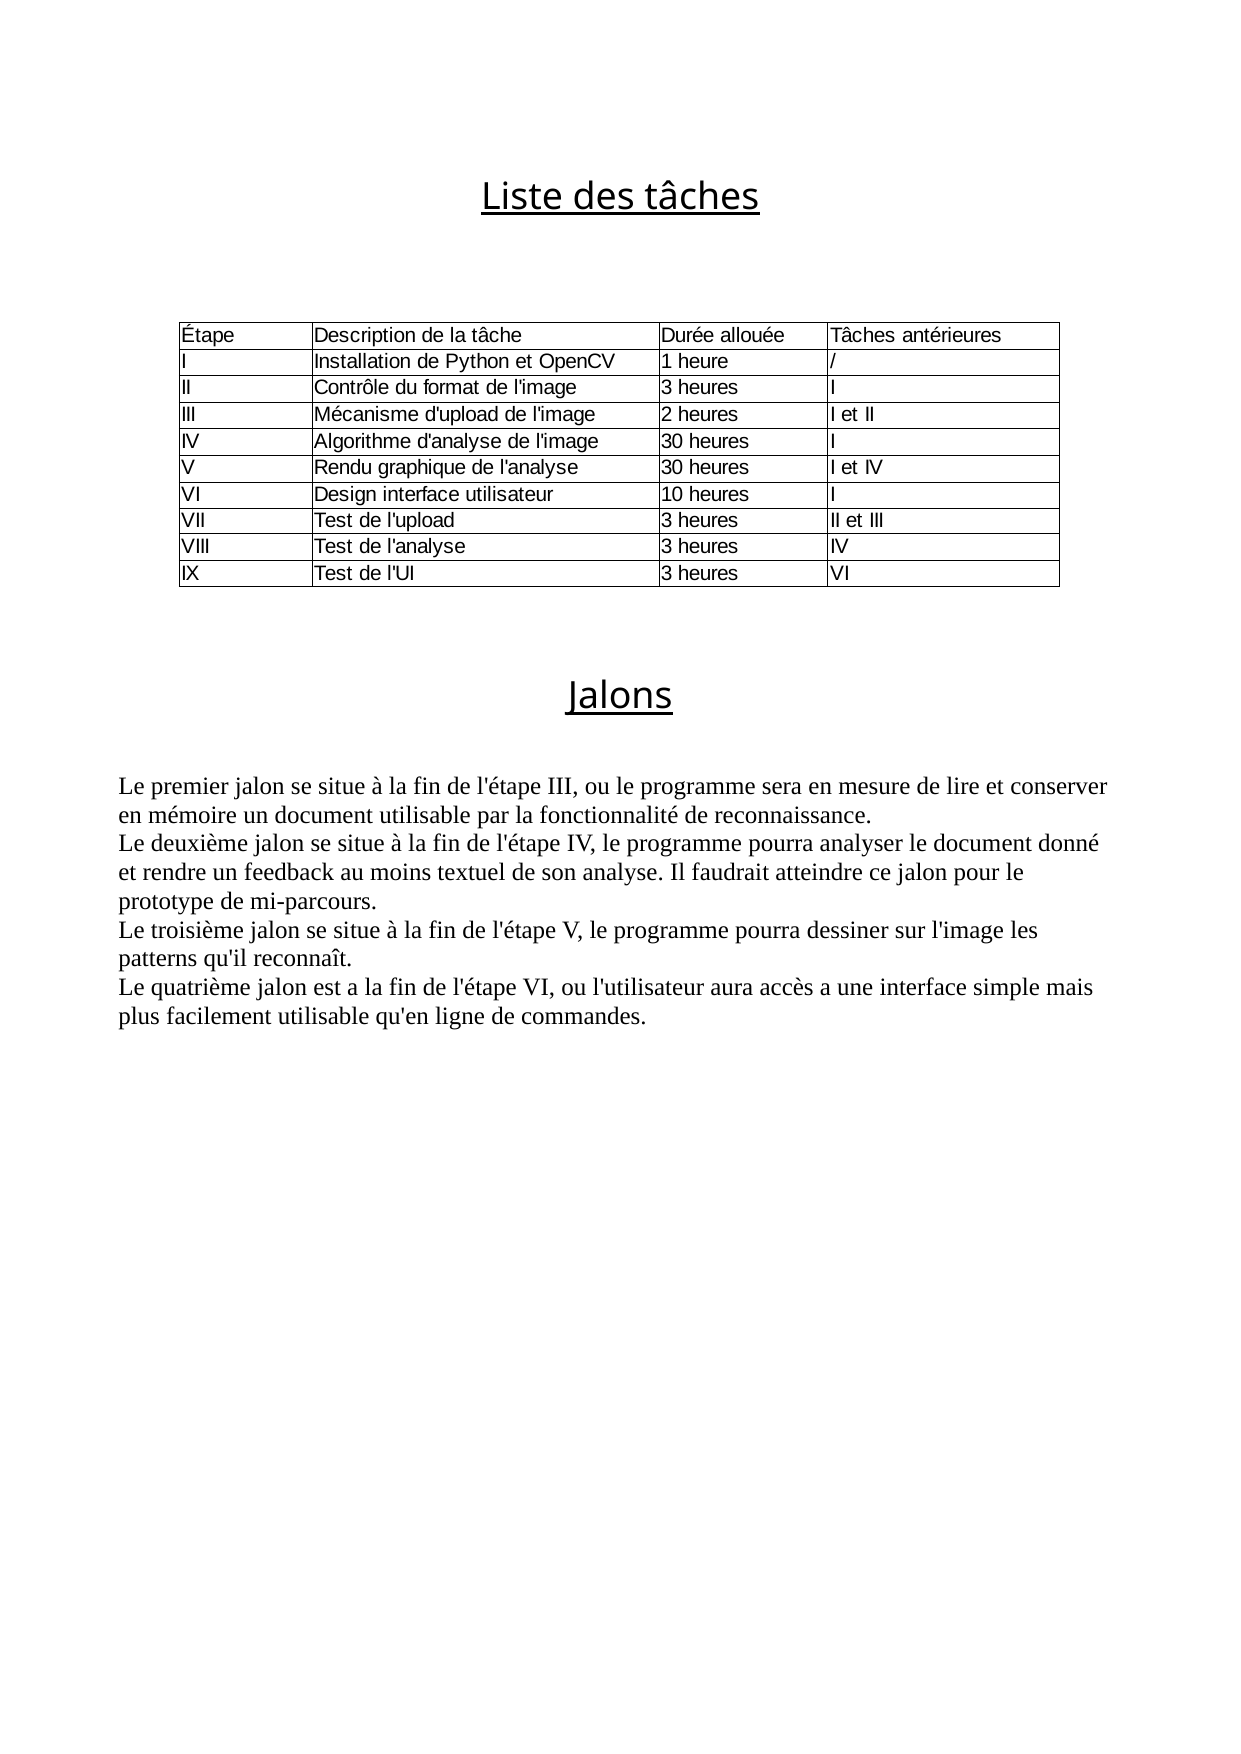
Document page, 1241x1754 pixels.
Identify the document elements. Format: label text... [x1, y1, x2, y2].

text Jalons [118, 669, 1122, 720]
text Le troisième jalon se situe à la fin de l'étape V, le programme pourra dessiner sur l'image les patterns qu'il reconnaît. [118, 915, 1122, 972]
text Le premier jalon se situe à la fin de l'étape III, ou le programme sera en mesure de lire et conserver en mémoire un document utilisable par la fonctionnalité de reconnaissance. Le deuxième jalon se situe à la fin de l'étape IV, le programme pourra analyser le document donné et rendre un feedback au moins textuel de son analyse. Il faudrait atteindre ce jalon pour le prototype de mi-parcours. [118, 771, 1122, 915]
text Le quatrième jalon est a la fin de l'étape VI, ou l'utilisateur aura accès a une interface simple mais plus facilement utilisable qu'en ligne de commandes. [118, 972, 1122, 1030]
text Liste des tâches [118, 169, 1122, 220]
